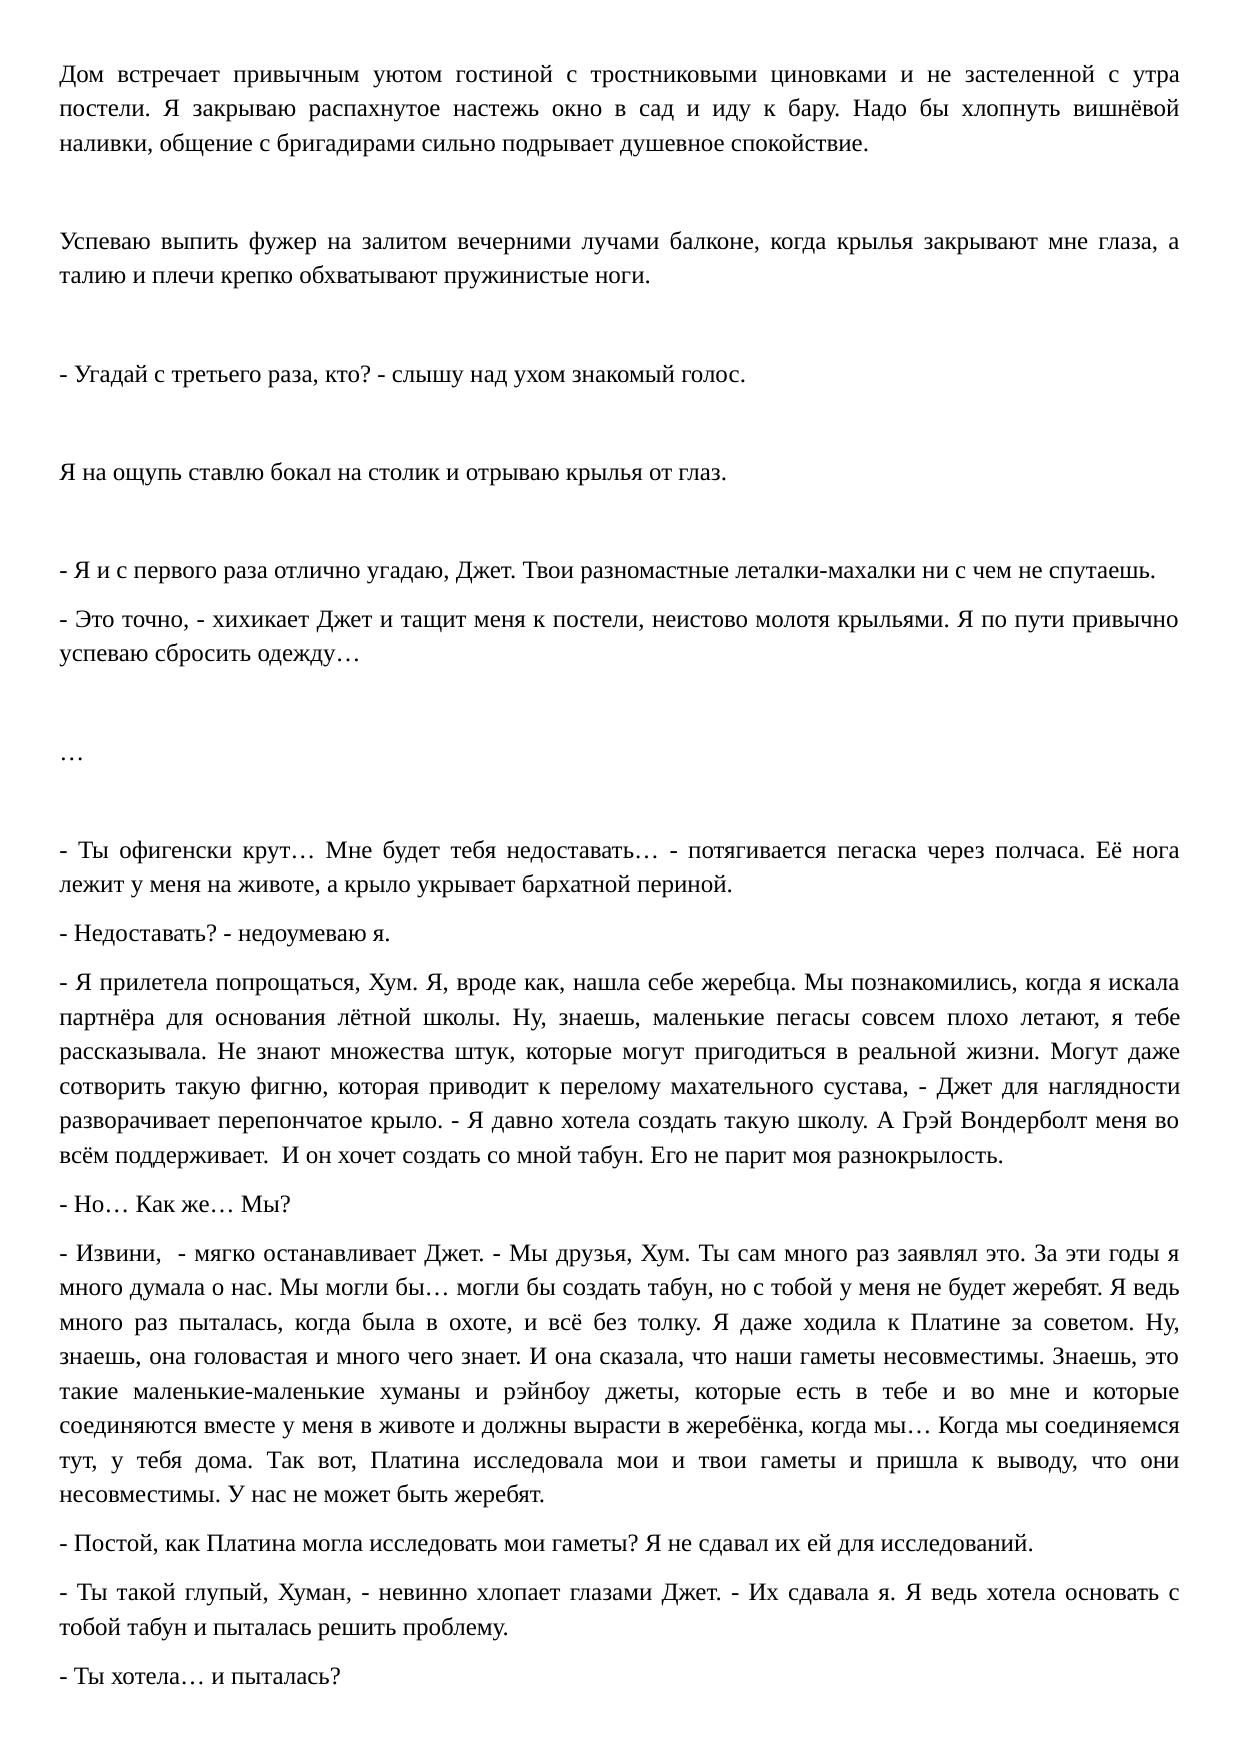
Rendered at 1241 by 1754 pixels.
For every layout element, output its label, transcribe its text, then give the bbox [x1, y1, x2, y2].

text - Ты хотела… и пыталась? [59, 1661, 1181, 1690]
text - Я прилетела попрощаться, Хум. Я, вроде как, нашла себе жеребца. Мы познакомились, когда я искала партнёра для основания лётной школы. Ну, знаешь, маленькие пегасы совсем плохо летают, я тебе рассказывала. Не знают множества штук, которые могут пригодиться в реальной жизни. Могут даже сотворить такую фигню, которая приводит к перелому махательного сустава, - Джет для наглядности разворачивает перепончатое крыло. - Я давно хотела создать такую школу. А Грэй Вондерболт меня во всём поддерживает. И он хочет создать со мной табун. Его не парит моя разнокрылость. [59, 967, 1181, 1168]
text - Это точно, - хихикает Джет и тащит меня к постели, неистово молотя крыльями. Я по пути привычно успеваю сбросить одежду… [59, 604, 1181, 667]
text Дом встречает привычным уютом гостиной с тростниковыми циновками и не застеленной с утра постели. Я закрываю распахнутое настежь окно в сад и иду к бару. Надо бы хлопнуть вишнёвой наливки, общение с бригадирами сильно подрывает душевное спокойствие. [59, 59, 1181, 157]
text Я на ощупь ставлю бокал на столик и отрываю крылья от глаз. [59, 457, 1181, 486]
text Успеваю выпить фужер на залитом вечерними лучами балконе, когда крылья закрывают мне глаза, а талию и плечи крепко обхватывают пружинистые ноги. [59, 226, 1181, 289]
text - Постой, как Платина могла исследовать мои гаметы? Я не сдавал их ей для исследований. [59, 1528, 1181, 1557]
text - Ты офигенски крут… Мне будет тебя недоставать… - потягивается пегаска через полчаса. Её нога лежит у меня на животе, а крыло укрывает бархатной периной. [59, 835, 1181, 898]
text - Угадай с третьего раза, кто? - слышу над ухом знакомый голос. [59, 359, 1181, 387]
text - Я и с первого раза отлично угадаю, Джет. Твои разномастные леталки-махалки ни с чем не спутаешь. [59, 555, 1181, 584]
text … [59, 737, 1181, 765]
text - Ты такой глупый, Хуман, - невинно хлопает глазами Джет. - Их сдавала я. Я ведь хотела основать с тобой табун и пыталась решить проблему. [59, 1577, 1181, 1641]
text - Недоставать? - недоумеваю я. [59, 918, 1181, 947]
text - Но… Как же… Мы? [59, 1189, 1181, 1218]
text - Извини, - мягко останавливает Джет. - Мы друзья, Хум. Ты сам много раз заявлял это. За эти годы я много думала о нас. Мы могли бы… могли бы создать табун, но с тобой у меня не будет жеребят. Я ведь много раз пыталась, когда была в охоте, и всё без толку. Я даже ходила к Платине за советом. Ну, знаешь, она головастая и много чего знает. И она сказала, что наши гаметы несовместимы. Знаешь, это такие маленькие-маленькие хуманы и рэйнбоу джеты, которые есть в тебе и во мне и которые соединяются вместе у меня в животе и должны вырасти в жеребёнка, когда мы… Когда мы соединяемся тут, у тебя дома. Так вот, Платина исследовала мои и твои гаметы и пришла к выводу, что они несовместимы. У нас не может быть жеребят. [59, 1238, 1181, 1508]
